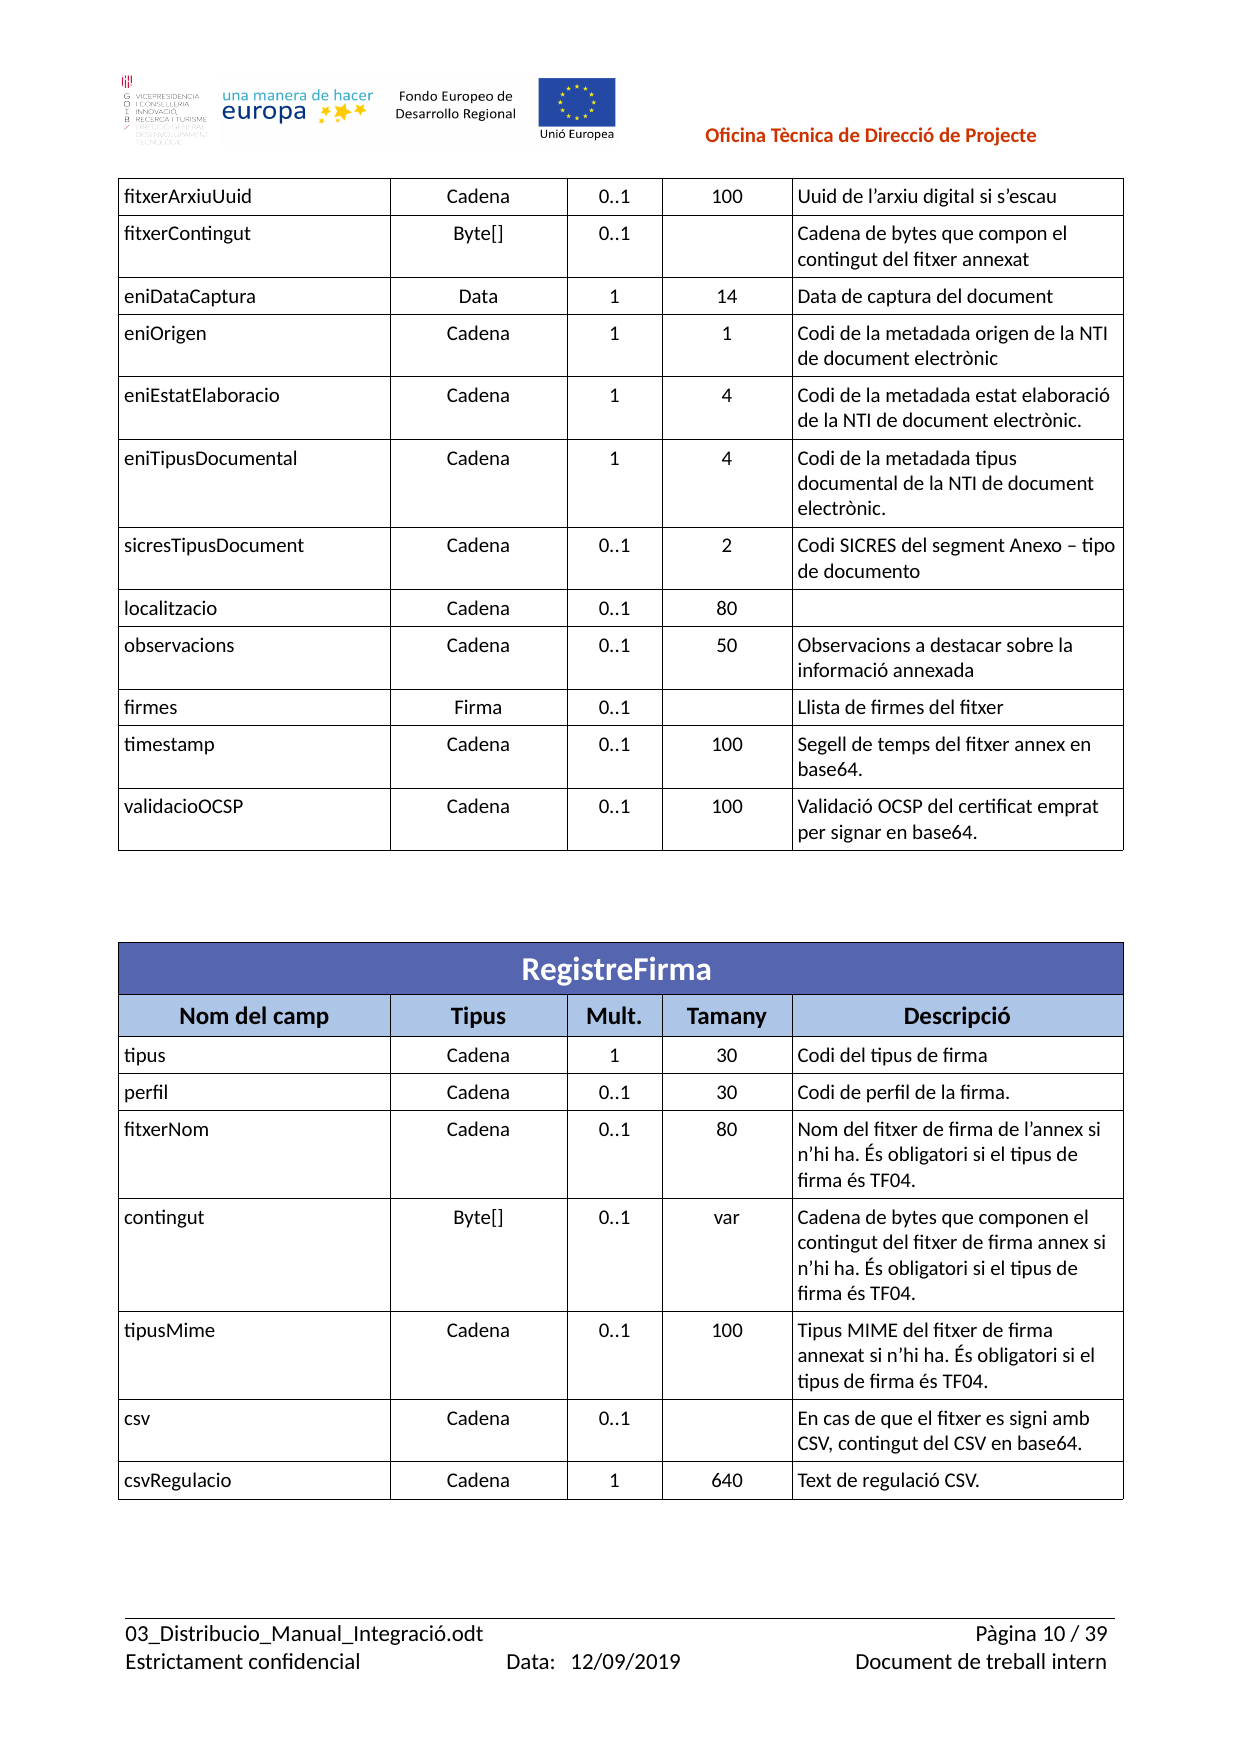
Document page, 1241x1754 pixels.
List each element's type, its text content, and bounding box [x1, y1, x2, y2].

table_cell 0..1 [568, 1111, 662, 1198]
table_cell Cadena [391, 528, 567, 589]
table_cell Cadena [391, 789, 567, 850]
table_cell csvRegulacio [119, 1462, 390, 1498]
table_cell 0..1 [568, 726, 662, 788]
table_cell 1 [568, 1037, 662, 1073]
table_cell 1 [663, 315, 792, 376]
table_cell Cadena [391, 1400, 567, 1461]
table_cell fitxerContingut [119, 216, 390, 277]
table_cell Cadena [391, 1462, 567, 1498]
table_cell Observacions a destacar sobre la informació annexada [793, 627, 1123, 688]
table_cell [663, 216, 792, 277]
table_cell Cadena [391, 627, 567, 688]
table_cell tipus [119, 1037, 390, 1073]
table_cell Cadena de bytes que compon el contingut del fitxer annexat [793, 216, 1123, 277]
table_cell 0..1 [568, 1199, 662, 1311]
table_cell 14 [663, 278, 792, 314]
table_cell Data de captura del document [793, 278, 1123, 314]
table_cell 30 [663, 1037, 792, 1073]
table_cell localitzacio [119, 590, 390, 626]
table_cell Tipus [391, 995, 567, 1036]
table_cell eniOrigen [119, 315, 390, 376]
table_cell 100 [663, 789, 792, 850]
table_cell [663, 690, 792, 725]
table_cell Segell de temps del fitxer annex en base64. [793, 726, 1123, 788]
table_cell 0..1 [568, 1074, 662, 1110]
table_cell 0..1 [568, 590, 662, 626]
table_cell 100 [663, 1312, 792, 1399]
table_cell contingut [119, 1199, 390, 1311]
table_cell Mult. [568, 995, 662, 1036]
table_cell Validació OCSP del certificat emprat per signar en base64. [793, 789, 1123, 850]
table_cell Llista de firmes del fitxer [793, 690, 1123, 725]
table_cell Uuid de l’arxiu digital si s’escau [793, 179, 1123, 215]
table_cell var [663, 1199, 792, 1311]
table_cell Cadena [391, 1074, 567, 1110]
table_cell Descripció [793, 995, 1123, 1036]
table_cell 0..1 [568, 179, 662, 215]
table_cell Nom del camp [119, 995, 390, 1036]
table_cell sicresTipusDocument [119, 528, 390, 589]
table_cell Cadena [391, 1037, 567, 1073]
picture [118, 73, 213, 147]
table_cell observacions [119, 627, 390, 688]
table_cell 1 [568, 1462, 662, 1498]
table_cell Tamany [663, 995, 792, 1036]
table_cell Data [391, 278, 567, 314]
table_cell 1 [568, 377, 662, 439]
table_cell 1 [568, 278, 662, 314]
table_cell Text de regulació CSV. [793, 1462, 1123, 1498]
table_cell fitxerNom [119, 1111, 390, 1198]
table_cell firmes [119, 690, 390, 725]
table_cell 50 [663, 627, 792, 688]
table_cell Codi SICRES del segment Anexo – tipo de documento [793, 528, 1123, 589]
table_cell Codi de la metadada tipus documental de la NTI de document electrònic. [793, 440, 1123, 527]
picture [219, 73, 621, 147]
table_cell Nom del fitxer de firma de l’annex si n’hi ha. És obligatori si el tipus de firma és TF04. [793, 1111, 1123, 1198]
table_cell 0..1 [568, 690, 662, 725]
table_cell fitxerArxiuUuid [119, 179, 390, 215]
table_cell 80 [663, 590, 792, 626]
table_cell 0..1 [568, 528, 662, 589]
table_cell 80 [663, 1111, 792, 1198]
table_cell 30 [663, 1074, 792, 1110]
table_cell tipusMime [119, 1312, 390, 1399]
table_cell timestamp [119, 726, 390, 788]
table_cell Byte[] [391, 1199, 567, 1311]
table_cell 0..1 [568, 1400, 662, 1461]
table_cell Cadena [391, 726, 567, 788]
table_cell Codi de la metadada estat elaboració de la NTI de document electrònic. [793, 377, 1123, 439]
table_cell validacioOCSP [119, 789, 390, 850]
table_cell 0..1 [568, 1312, 662, 1399]
table_cell 2 [663, 528, 792, 589]
table_cell 1 [568, 440, 662, 527]
table_cell En cas de que el fitxer es signi amb CSV, contingut del CSV en base64. [793, 1400, 1123, 1461]
table_cell eniTipusDocumental [119, 440, 390, 527]
table_cell Codi del tipus de firma [793, 1037, 1123, 1073]
table_cell Cadena [391, 440, 567, 527]
table_cell Cadena [391, 1312, 567, 1399]
table_cell [663, 1400, 792, 1461]
table_cell Byte[] [391, 216, 567, 277]
table_cell Codi de la metadada origen de la NTI de document electrònic [793, 315, 1123, 376]
table_cell 1 [568, 315, 662, 376]
table_cell 0..1 [568, 216, 662, 277]
table_cell eniDataCaptura [119, 278, 390, 314]
table_cell csv [119, 1400, 390, 1461]
table_cell 0..1 [568, 627, 662, 688]
table_cell 640 [663, 1462, 792, 1498]
table_cell 4 [663, 440, 792, 527]
table_cell Firma [391, 690, 567, 725]
table_cell eniEstatElaboracio [119, 377, 390, 439]
table_cell 0..1 [568, 789, 662, 850]
table_cell Codi de perfil de la firma. [793, 1074, 1123, 1110]
table_cell Tipus MIME del fitxer de firma annexat si n’hi ha. És obligatori si el tipus de firma és TF04. [793, 1312, 1123, 1399]
table_cell Cadena [391, 377, 567, 439]
table_cell perfil [119, 1074, 390, 1110]
table_cell 100 [663, 179, 792, 215]
table_cell [793, 590, 1123, 626]
table_header RegistreFirma [119, 943, 1123, 994]
table_cell Cadena de bytes que componen el contingut del fitxer de firma annex si n’hi ha. És obligatori si el tipus de firma és TF04. [793, 1199, 1123, 1311]
table_cell Cadena [391, 315, 567, 376]
table_cell 4 [663, 377, 792, 439]
table_cell Cadena [391, 590, 567, 626]
table_cell 100 [663, 726, 792, 788]
table_cell Cadena [391, 179, 567, 215]
table_cell Cadena [391, 1111, 567, 1198]
